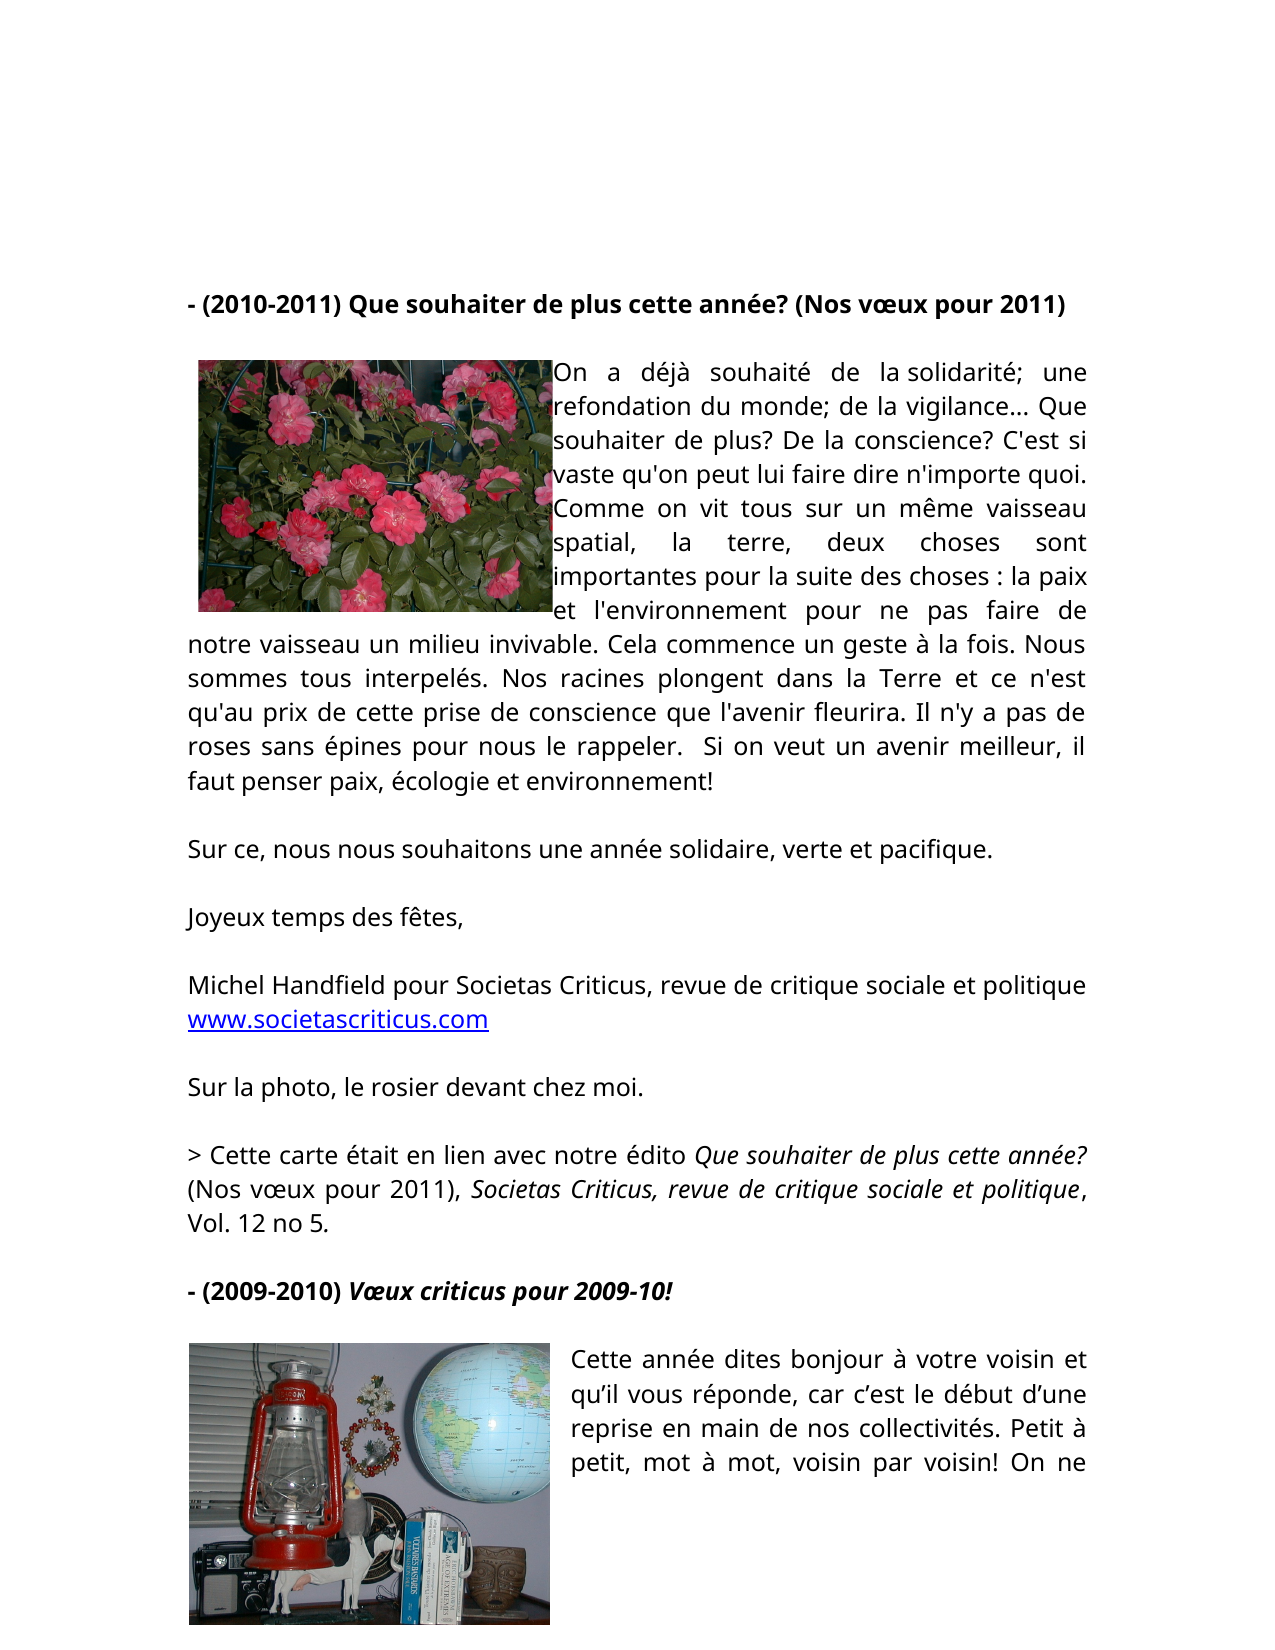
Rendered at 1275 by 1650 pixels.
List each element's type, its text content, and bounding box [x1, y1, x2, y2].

text Sur la photo, le rosier devant chez moi. [187, 1070, 1087, 1104]
text - (2010-2011) Que souhaiter de plus cette année? (Nos vœux pour 2011) [187, 286, 1087, 320]
picture [189, 1343, 550, 1625]
text > Cette carte était en lien avec notre édito Que souhaiter de plus cette année? (Nos vœux pour 2011), Societas Criticus, revue de critique sociale et politique, Vol. 12 no 5. [187, 1138, 1087, 1240]
text On a déjà souhaité de la solidarité; une refondation du monde; de la vigilance... Que souhaiter de plus? De la conscience? C'est si vaste qu'on peut lui faire dire n'importe quoi. Comme on vit tous sur un même vaisseau spatial, la terre, deux choses sont importantes pour la suite des choses : la paix et l'environnement pour ne pas faire de notre vaisseau un milieu invivable. Cela commence un geste à la fois. Nous sommes tous interpelés. Nos racines plongent dans la Terre et ce n'est qu'au prix de cette prise de conscience que l'avenir fleurira. Il n'y a pas de roses sans épines pour nous le rappeler. Si on veut un avenir meilleur, il faut penser paix, écologie et environnement! [187, 354, 1087, 797]
text Joyeux temps des fêtes, [187, 899, 1087, 933]
text - (2009-2010) Vœux criticus pour 2009-10! [187, 1274, 1087, 1308]
text Michel Handfield pour Societas Criticus, revue de critique sociale et politique www.societascriticus.com [187, 967, 1087, 1036]
text Sur ce, nous nous souhaitons une année solidaire, verte et pacifique. [187, 831, 1087, 865]
text Cette année dites bonjour à votre voisin et qu’il vous réponde, car c’est le début d’une reprise en main de nos collectivités. Petit à petit, mot à mot, voisin par voisin! On ne [551, 1342, 1087, 1478]
picture [198, 360, 553, 612]
